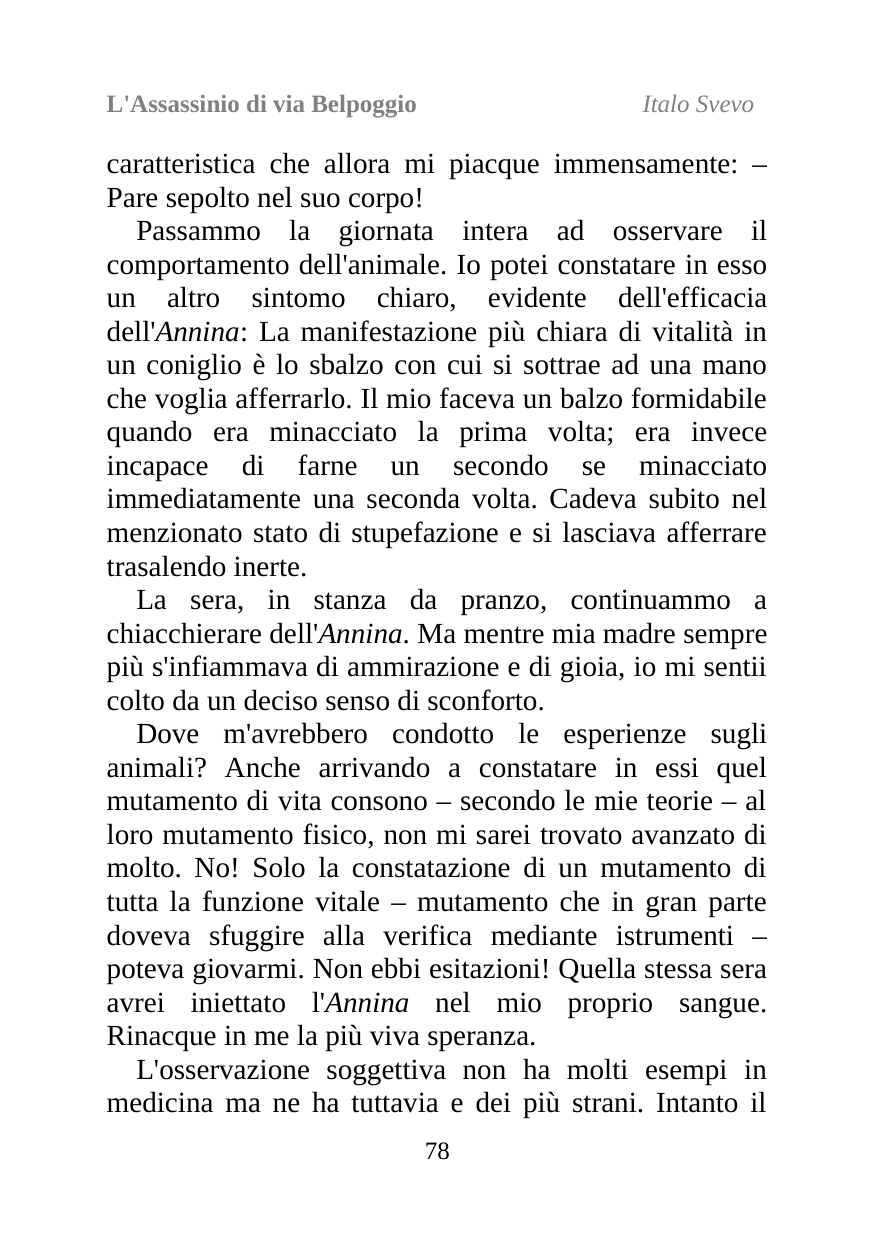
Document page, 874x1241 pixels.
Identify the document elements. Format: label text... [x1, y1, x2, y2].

text La sera, in stanza da pranzo, continuammo a chiacchierare dell'Annina. Ma mentre mia madre sempre più s'infiammava di ammirazione e di gioia, io mi sentii colto da un deciso senso di sconforto. [106, 582, 768, 716]
text Dove m'avrebbero condotto le esperienze sugli animali? Anche arrivando a constatare in essi quel mutamento di vita consono – secondo le mie teorie – al loro mutamento fisico, non mi sarei trovato avanzato di molto. No! Solo la constatazione di un mutamento di tutta la funzione vitale – mutamento che in gran parte doveva sfuggire alla verifica mediante istrumenti – poteva giovarmi. Non ebbi esitazioni! Quella stessa sera avrei iniettato l'Annina nel mio proprio sangue. Rinacque in me la più viva speranza. [106, 716, 768, 1052]
text L'osservazione soggettiva non ha molti esempi in medicina ma ne ha tuttavia e dei più strani. Intanto il [106, 1052, 768, 1119]
text Passammo la giornata intera ad osservare il comportamento dell'animale. Io potei constatare in esso un altro sintomo chiaro, evidente dell'efficacia dell'Annina: La manifestazione più chiara di vitalità in un coniglio è lo sbalzo con cui si sottrae ad una mano che voglia afferrarlo. Il mio faceva un balzo formidabile quando era minacciato la prima volta; era invece incapace di farne un secondo se minacciato immediatamente una seconda volta. Cadeva subito nel menzionato stato di stupefazione e si lasciava afferrare trasalendo inerte. [106, 213, 768, 582]
text caratteristica che allora mi piacque immensamente: – Pare sepolto nel suo corpo! [106, 146, 768, 213]
